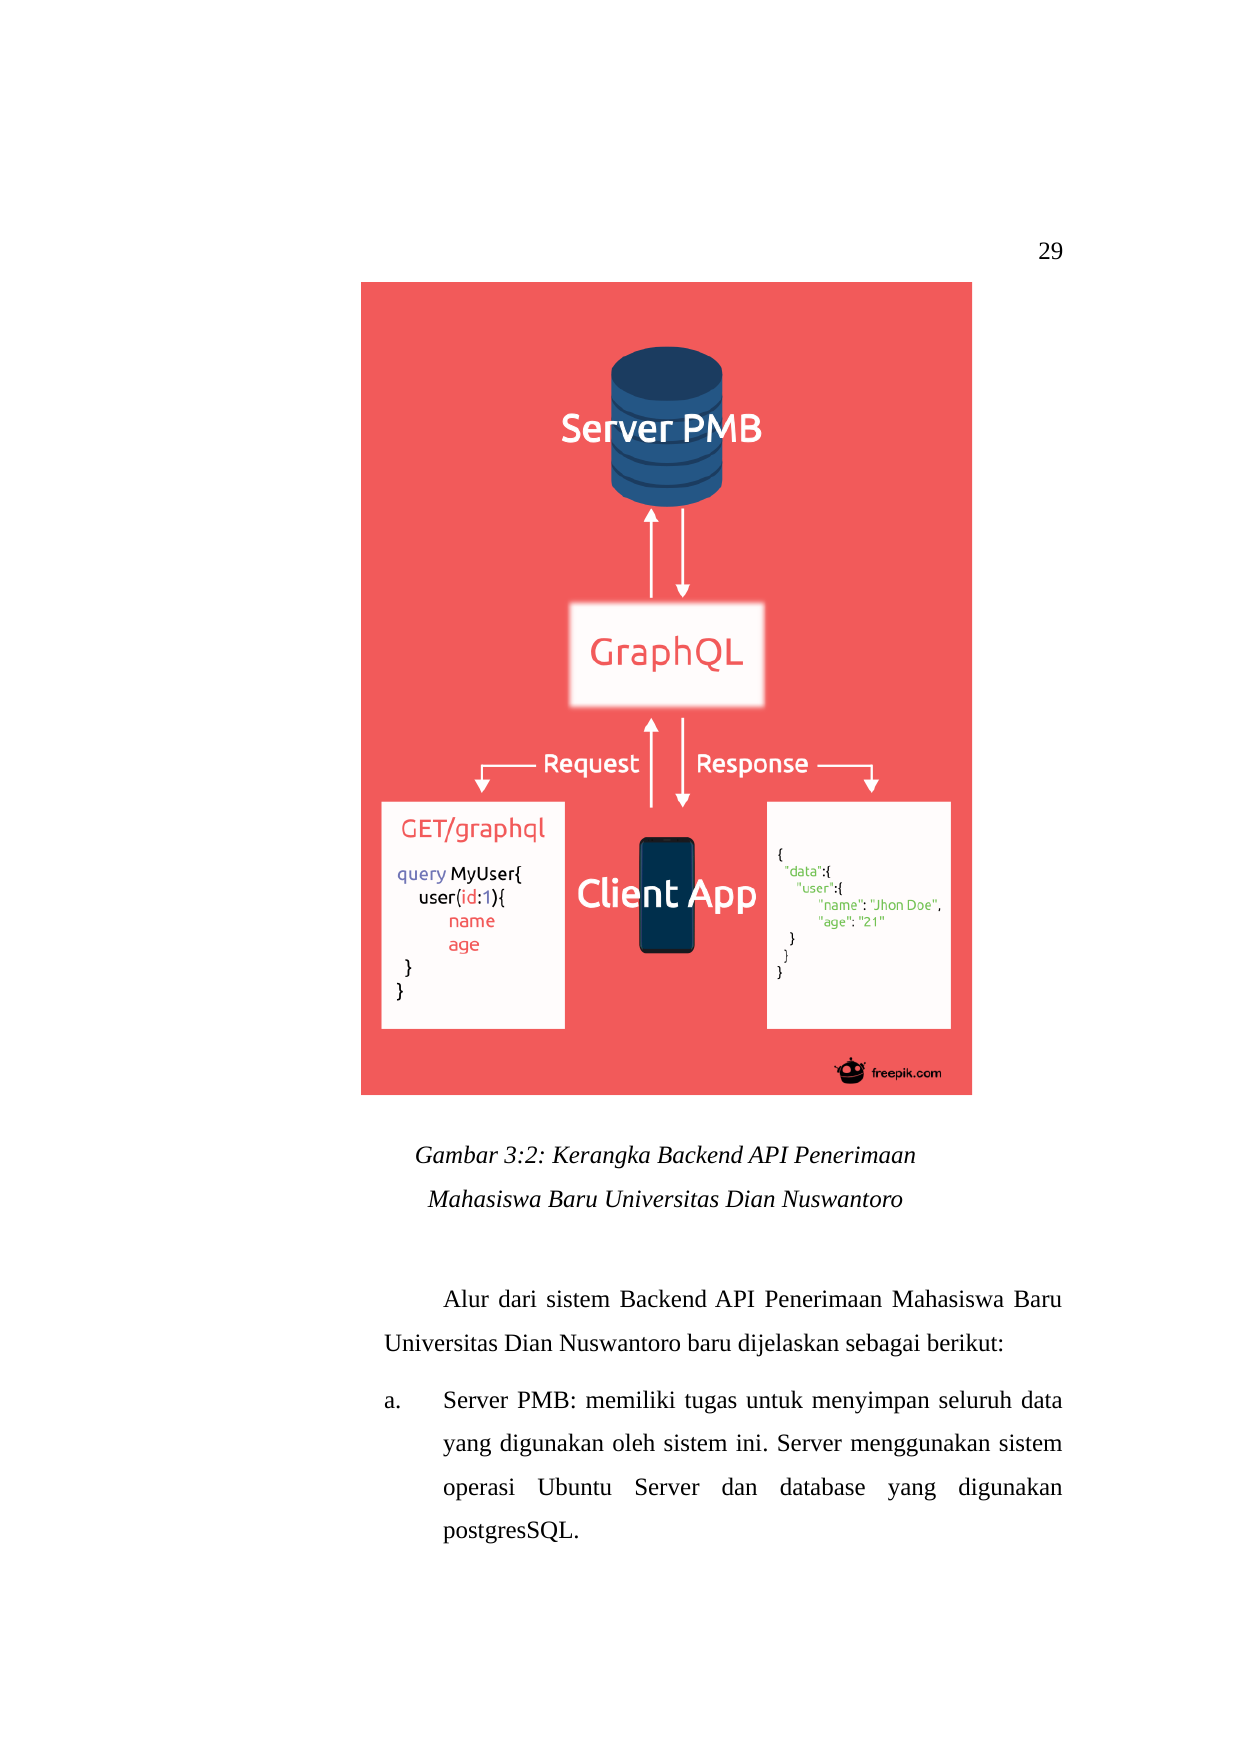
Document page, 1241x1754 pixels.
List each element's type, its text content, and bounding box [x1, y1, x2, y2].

picture [361, 282, 973, 1127]
subtitle Server PMB: memiliki tugas untuk menyimpan seluruh data yang digunakan oleh sistem ini. Server menggunakan sistem operasi Ubuntu Server dan database yang digunakan postgresSQL. [384, 1385, 1063, 1543]
subtitle Alur dari sistem Backend API Penerimaan Mahasiswa Baru Universitas Dian Nuswantoro baru dijelaskan sebagai berikut: [384, 1284, 1063, 1356]
text Gambar 3:2: Kerangka Backend API Penerimaan Mahasiswa Baru Universitas Dian Nuswantoro [361, 1127, 972, 1212]
